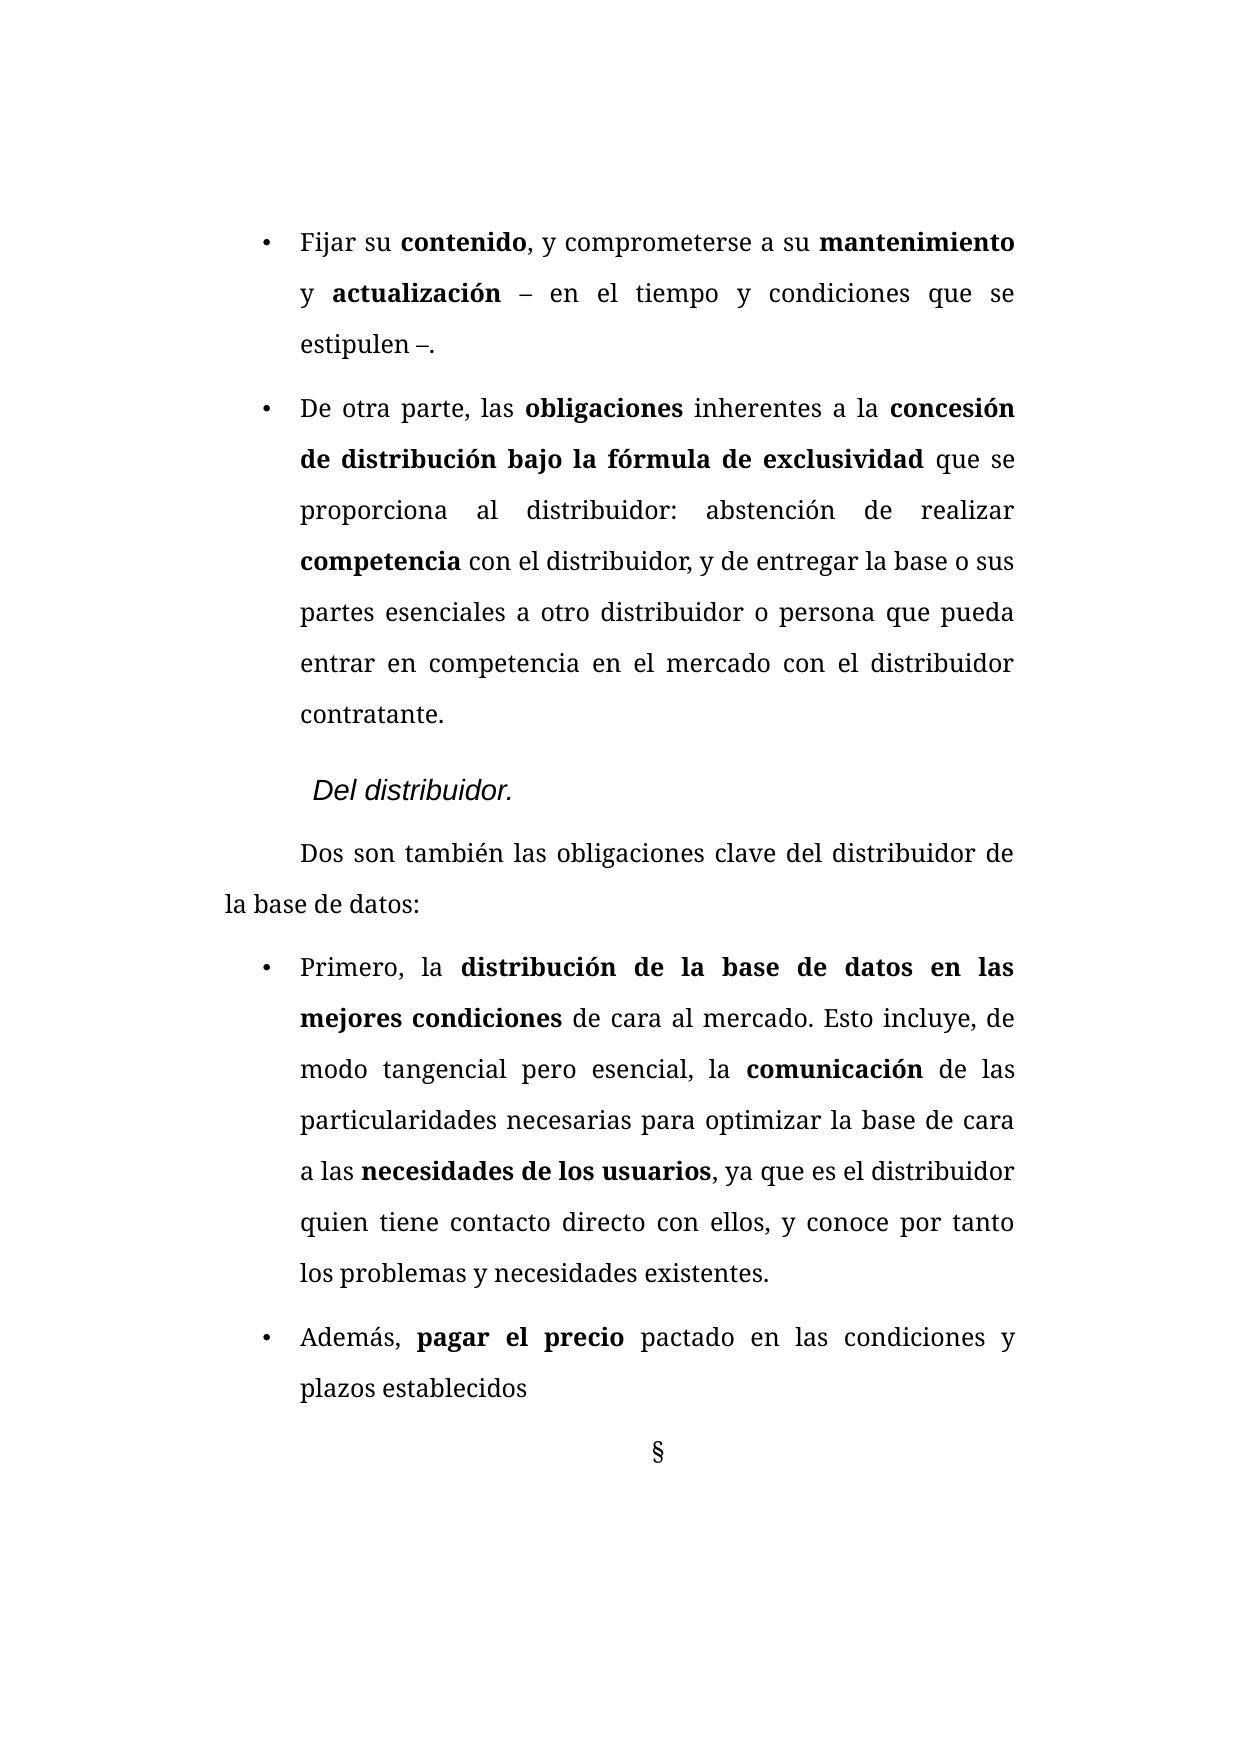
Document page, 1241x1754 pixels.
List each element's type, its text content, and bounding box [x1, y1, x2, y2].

text § [225, 1434, 1015, 1468]
text Dos son también las obligaciones clave del distribuidor de la base de datos: [225, 835, 1015, 920]
list De otra parte, las obligaciones inherentes a la concesión de distribución bajo la fórmula de exclusividad que se proporciona al distribuidor: abstención de realizar competencia con el distribuidor, y de entregar la base o sus partes esenciales a otro distribuidor o persona que pueda entrar en competencia en el mercado con el distribuidor contratante. [262, 391, 1015, 731]
text Del distribuidor. [225, 773, 1015, 806]
list Fijar su contenido, y comprometerse a su mantenimiento y actualización – en el tiempo y condiciones que se estipulen –. [262, 225, 1015, 361]
list Primero, la distribución de la base de datos en las mejores condiciones de cara al mercado. Esto incluye, de modo tangencial pero esencial, la comunicación de las particularidades necesarias para optimizar la base de cara a las necesidades de los usuarios, ya que es el distribuidor quien tiene contacto directo con ellos, y conoce por tanto los problemas y necesidades existentes. [262, 950, 1015, 1290]
list Además, pagar el precio pactado en las condiciones y plazos establecidos [262, 1319, 1015, 1404]
